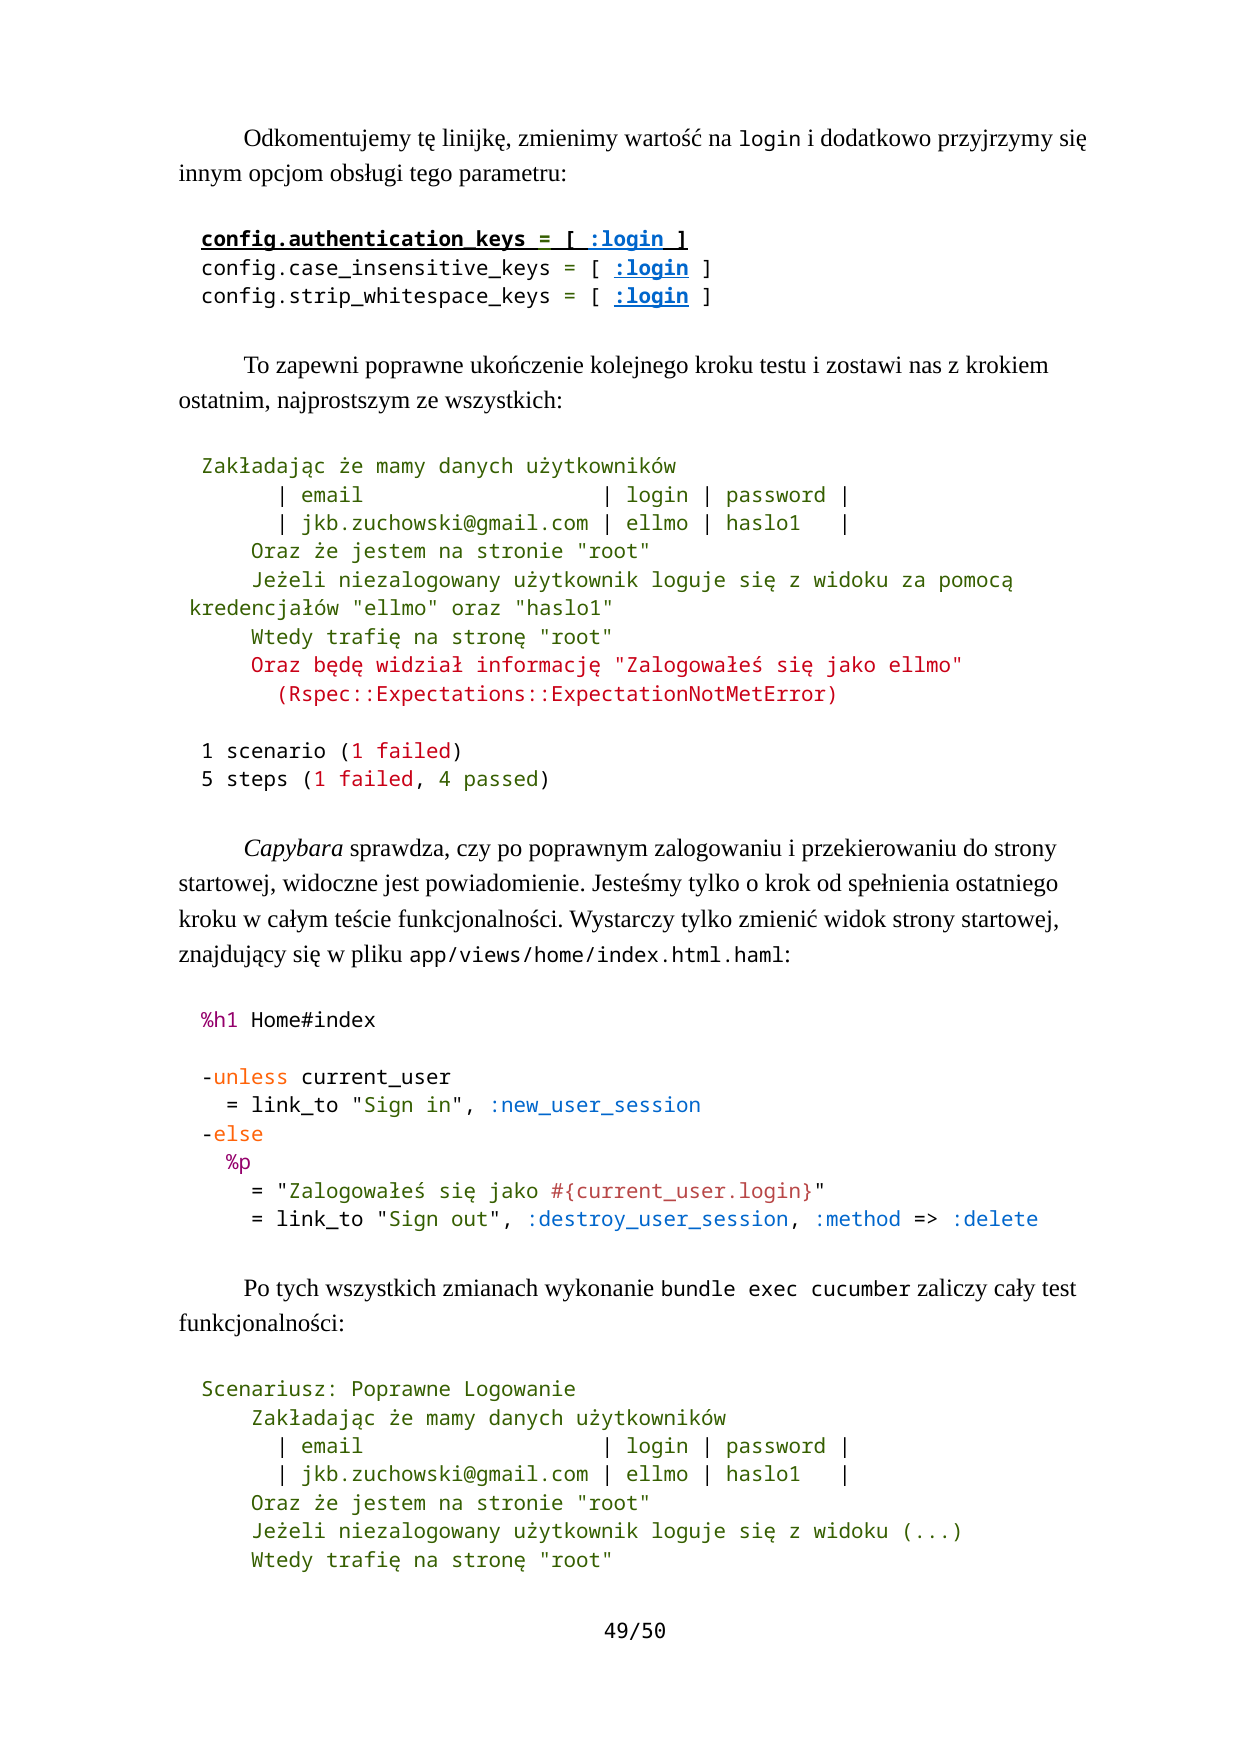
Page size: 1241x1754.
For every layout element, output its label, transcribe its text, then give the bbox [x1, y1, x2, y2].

text Odkomentujemy tę linijkę, zmienimy wartość na login i dodatkowo przyjrzymy się innym opcjom obsługi tego parametru: [178, 118, 1093, 189]
table_header Zakładając że mamy danych użytkowników | email | login | password | | jkb.zuchowski@gmail.com | ellmo | haslo1 | Oraz że jestem na stronie "root" Jeżeli niezalogowany użytkownik loguje się z widoku za pomocą kredencjałów "ellmo" oraz "haslo1" Wtedy trafię na stronę "root" Oraz będę widział informację "Zalogowałeś się jako ellmo" (Rspec::Expectations::ExpectationNotMetError) 1 scenario (1 failed) 5 steps (1 failed, 4 passed) [177, 451, 1093, 793]
text To zapewni poprawne ukończenie kolejnego kroku testu i zostawi nas z krokiem ostatnim, najprostszym ze wszystkich: [178, 345, 1093, 416]
table_header config.authentication_keys = [ :login ] config.case_insensitive_keys = [ :login ] config.strip_whitespace_keys = [ :login ] [177, 224, 1093, 310]
table_header Scenariusz: Poprawne Logowanie Zakładając że mamy danych użytkowników | email | login | password | | jkb.zuchowski@gmail.com | ellmo | haslo1 | Oraz że jestem na stronie "root" Jeżeli niezalogowany użytkownik loguje się z widoku (...) Wtedy trafię na stronę "root" [177, 1374, 1093, 1573]
text Po tych wszystkich zmianach wykonanie bundle exec cucumber zaliczy cały test funkcjonalności: [178, 1268, 1093, 1339]
table_header %h1 Home#index -unless current_user = link_to "Sign in", :new_user_session -else %p = "Zalogowałeś się jako #{current_user.login}" = link_to "Sign out", :destroy_user_session, :method => :delete [177, 1005, 1093, 1233]
text Capybara sprawdza, czy po poprawnym zalogowaniu i przekierowaniu do strony startowej, widoczne jest powiadomienie. Jesteśmy tylko o krok od spełnienia ostatniego kroku w całym teście funkcjonalności. Wystarczy tylko zmienić widok strony startowej, znajdujący się w pliku app/views/home/index.html.haml: [178, 828, 1093, 970]
